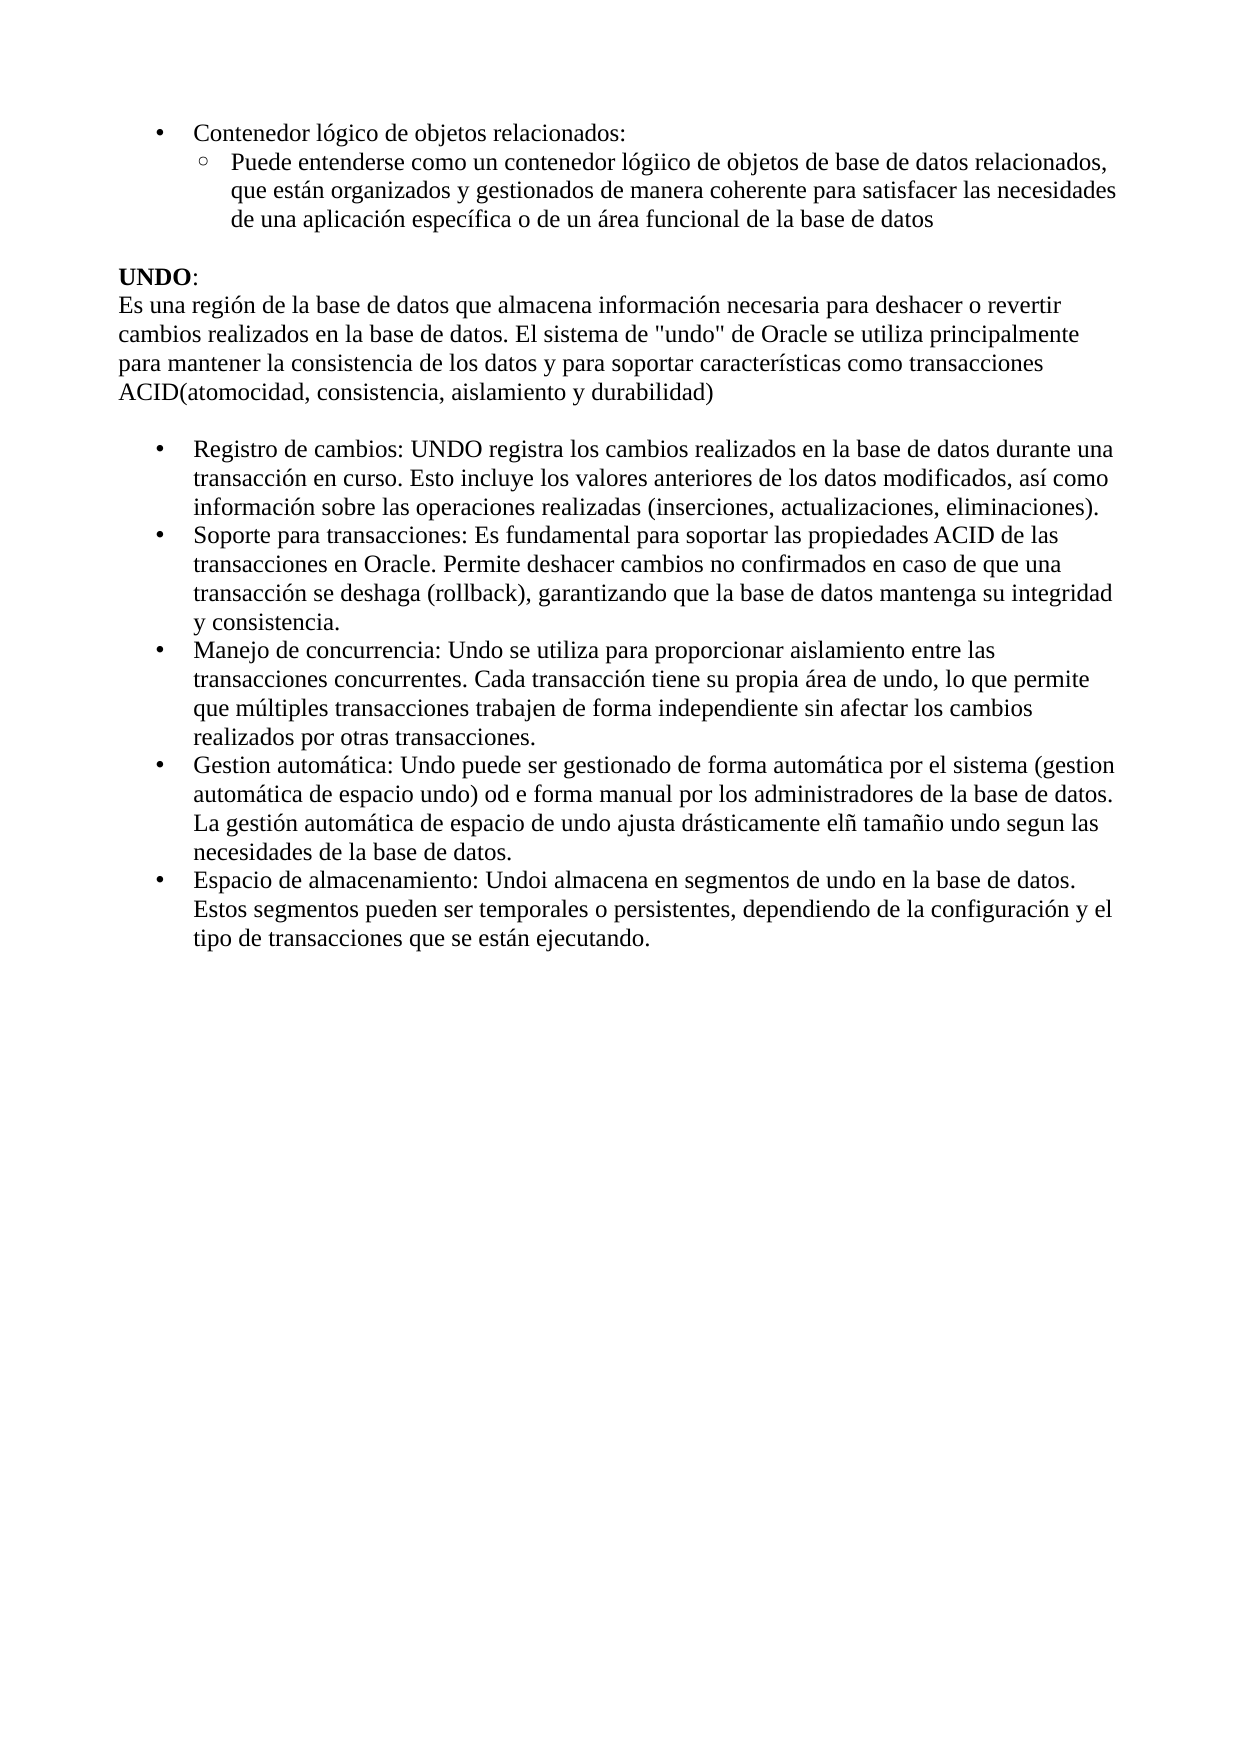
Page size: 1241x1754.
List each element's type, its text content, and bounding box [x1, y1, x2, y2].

list Registro de cambios: UNDO registra los cambios realizados en la base de datos durante una transacción en curso. Esto incluye los valores anteriores de los datos modificados, así como información sobre las operaciones realizadas (inserciones, actualizaciones, eliminaciones). [156, 434, 1122, 521]
list Contenedor lógico de objetos relacionados: [156, 118, 1122, 147]
list Soporte para transacciones: Es fundamental para soportar las propiedades ACID de las transacciones en Oracle. Permite deshacer cambios no confirmados en caso de que una transacción se deshaga (rollback), garantizando que la base de datos mantenga su integridad y consistencia. [156, 521, 1122, 636]
list Manejo de concurrencia: Undo se utiliza para proporcionar aislamiento entre las transacciones concurrentes. Cada transacción tiene su propia área de undo, lo que permite que múltiples transacciones trabajen de forma independiente sin afectar los cambios realizados por otras transacciones. [156, 636, 1122, 751]
list Gestion automática: Undo puede ser gestionado de forma automática por el sistema (gestion automática de espacio undo) od e forma manual por los administradores de la base de datos. La gestión automática de espacio de undo ajusta drásticamente elñ tamañio undo segun las necesidades de la base de datos. [156, 751, 1122, 866]
list Espacio de almacenamiento: Undoi almacena en segmentos de undo en la base de datos. Estos segmentos pueden ser temporales o persistentes, dependiendo de la configuración y el tipo de transacciones que se están ejecutando. [156, 866, 1122, 952]
text UNDO: [118, 262, 1122, 291]
list Puede entenderse como un contenedor lógiico de objetos de base de datos relacionados, que están organizados y gestionados de manera coherente para satisfacer las necesidades de una aplicación específica o de un área funcional de la base de datos [193, 147, 1122, 233]
text Es una región de la base de datos que almacena información necesaria para deshacer o revertir cambios realizados en la base de datos. El sistema de "undo" de Oracle se utiliza principalmente para mantener la consistencia de los datos y para soportar características como transacciones ACID(atomocidad, consistencia, aislamiento y durabilidad) [118, 291, 1122, 406]
